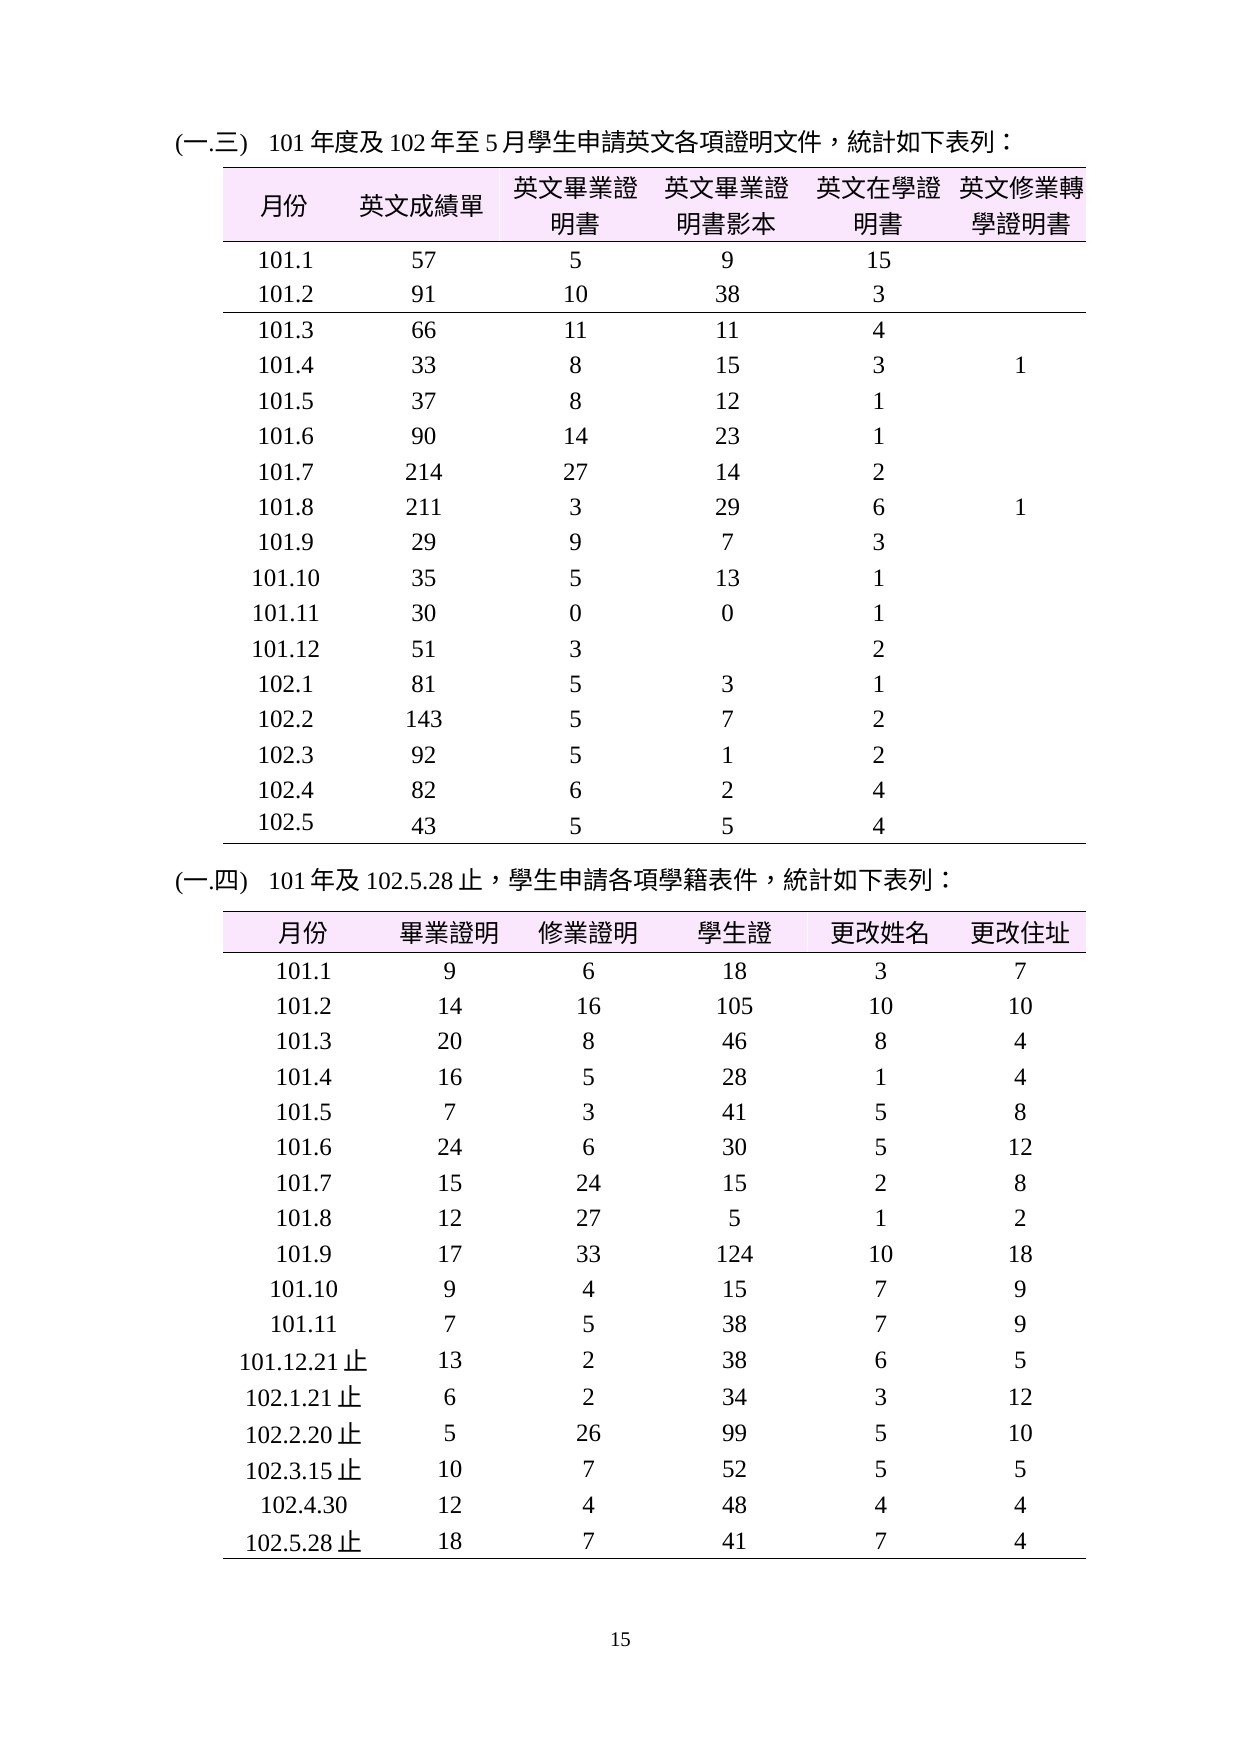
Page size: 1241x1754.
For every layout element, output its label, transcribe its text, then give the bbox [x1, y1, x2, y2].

table_cell 7 [808, 1522, 954, 1558]
table_cell 12 [954, 1129, 1086, 1164]
table_cell 5 [661, 1200, 807, 1235]
table_cell 1 [808, 1058, 954, 1094]
table_header 畢業證明 [384, 912, 515, 952]
table_cell 15 [384, 1165, 515, 1200]
table_cell 101.10 [223, 560, 348, 595]
table_cell 6 [803, 489, 954, 524]
table_cell 7 [515, 1450, 661, 1487]
table_cell 101.5 [223, 383, 348, 418]
table_cell 101.11 [223, 595, 348, 630]
table_cell 33 [348, 347, 499, 382]
table_cell 6 [384, 1378, 515, 1414]
table_cell 15 [803, 242, 954, 276]
table_cell 1 [954, 347, 1086, 382]
table_cell 1 [803, 560, 954, 595]
table_cell 57 [348, 242, 499, 276]
table_cell 38 [651, 276, 803, 312]
table_cell 101.8 [223, 489, 348, 524]
table_cell 101.1 [223, 953, 384, 987]
table_cell 102.2 [223, 701, 348, 737]
table_cell 1 [954, 489, 1086, 524]
table_cell 6 [500, 772, 651, 807]
table_cell 99 [661, 1414, 807, 1450]
table_cell 43 [348, 808, 499, 843]
table_cell 13 [651, 560, 803, 595]
table_cell 17 [384, 1235, 515, 1271]
table_cell 11 [500, 313, 651, 347]
table_cell 1 [803, 666, 954, 701]
table_header 英文修業轉學證明書 [954, 168, 1086, 241]
table_cell 3 [500, 489, 651, 524]
table_cell 48 [661, 1487, 807, 1522]
table_cell 101.4 [223, 1058, 384, 1094]
table_cell 8 [954, 1094, 1086, 1129]
table_cell 30 [661, 1129, 807, 1164]
table_cell 4 [515, 1487, 661, 1522]
table_cell 101.6 [223, 1129, 384, 1164]
table_cell 41 [661, 1094, 807, 1129]
table_cell 0 [500, 595, 651, 630]
table_cell [954, 666, 1086, 701]
table_cell 3 [803, 524, 954, 559]
table_cell 101.5 [223, 1094, 384, 1129]
table_cell 5 [500, 701, 651, 737]
table_cell 15 [661, 1271, 807, 1306]
table_cell 101.9 [223, 524, 348, 559]
table_cell 124 [661, 1235, 807, 1271]
table_cell [954, 808, 1086, 843]
table_cell 10 [808, 988, 954, 1023]
table_cell 5 [808, 1450, 954, 1487]
table_cell 8 [954, 1165, 1086, 1200]
table_cell 102.1 [223, 666, 348, 701]
table_cell 101.2 [223, 988, 384, 1023]
table_header 英文在學證明書 [803, 168, 954, 241]
table_cell 10 [808, 1235, 954, 1271]
table_cell 3 [500, 630, 651, 666]
table_cell 10 [954, 988, 1086, 1023]
table_cell 14 [500, 418, 651, 453]
table_cell 1 [803, 418, 954, 453]
list 101年度及102年至5月學生申請英文各項證明文件，統計如下表列： [175, 118, 1122, 160]
table_cell [954, 772, 1086, 807]
table_cell 51 [348, 630, 499, 666]
table_cell 4 [954, 1487, 1086, 1522]
table_cell 5 [500, 737, 651, 772]
table_cell 2 [651, 772, 803, 807]
table_cell 102.5.28止 [223, 1522, 384, 1558]
table_cell 9 [651, 242, 803, 276]
table_cell 29 [651, 489, 803, 524]
table_cell 6 [515, 1129, 661, 1164]
table_cell 9 [500, 524, 651, 559]
table_cell 214 [348, 453, 499, 489]
table_cell 82 [348, 772, 499, 807]
table_cell 101.2 [223, 276, 348, 312]
table_cell [954, 737, 1086, 772]
table_cell 29 [348, 524, 499, 559]
table_cell 5 [384, 1414, 515, 1450]
table_cell [954, 701, 1086, 737]
table_cell 6 [808, 1342, 954, 1378]
table_cell [954, 453, 1086, 489]
table_cell 4 [808, 1487, 954, 1522]
table_cell 5 [808, 1094, 954, 1129]
table_cell 101.7 [223, 1165, 384, 1200]
table_cell 4 [803, 772, 954, 807]
table_cell 5 [500, 242, 651, 276]
table_cell 5 [651, 808, 803, 843]
table_cell 52 [661, 1450, 807, 1487]
table_cell 8 [808, 1023, 954, 1058]
table_cell 5 [500, 560, 651, 595]
table_cell 7 [808, 1271, 954, 1306]
table_cell 15 [651, 347, 803, 382]
table_header 更改住址 [954, 912, 1086, 952]
table_cell 101.8 [223, 1200, 384, 1235]
table_cell 101.12.21止 [223, 1342, 384, 1378]
table_cell 101.12 [223, 630, 348, 666]
table_cell 102.4.30 [223, 1487, 384, 1522]
table_cell [954, 524, 1086, 559]
table_cell 10 [384, 1450, 515, 1487]
table_cell 102.3 [223, 737, 348, 772]
table_cell [954, 595, 1086, 630]
table_cell 37 [348, 383, 499, 418]
table_cell 81 [348, 666, 499, 701]
table_cell [651, 630, 803, 666]
table_header 英文成績單 [348, 168, 499, 241]
table_cell 66 [348, 313, 499, 347]
table_cell 2 [803, 701, 954, 737]
table_cell 5 [515, 1306, 661, 1342]
table_cell 102.3.15止 [223, 1450, 384, 1487]
table_cell 2 [803, 453, 954, 489]
table_cell 15 [661, 1165, 807, 1200]
table_cell 18 [384, 1522, 515, 1558]
table_cell 5 [515, 1058, 661, 1094]
table_cell 9 [954, 1306, 1086, 1342]
table_cell 27 [500, 453, 651, 489]
table_cell 101.3 [223, 313, 348, 347]
table_cell 91 [348, 276, 499, 312]
table_cell 92 [348, 737, 499, 772]
table_cell 101.6 [223, 418, 348, 453]
table_cell 41 [661, 1522, 807, 1558]
table_cell 1 [803, 383, 954, 418]
table_header 月份 [223, 912, 384, 952]
table_cell 101.7 [223, 453, 348, 489]
table_cell 16 [515, 988, 661, 1023]
table_cell 5 [500, 808, 651, 843]
table_cell 4 [515, 1271, 661, 1306]
table_cell 8 [500, 383, 651, 418]
table_cell 7 [651, 524, 803, 559]
table_cell 12 [954, 1378, 1086, 1414]
table_cell 12 [651, 383, 803, 418]
table_cell 1 [651, 737, 803, 772]
table_cell 4 [954, 1522, 1086, 1558]
table_cell 9 [384, 953, 515, 987]
table_cell 101.11 [223, 1306, 384, 1342]
table_cell 26 [515, 1414, 661, 1450]
table_cell 0 [651, 595, 803, 630]
table_header 更改姓名 [808, 912, 954, 952]
table_cell 7 [808, 1306, 954, 1342]
table_cell 24 [384, 1129, 515, 1164]
table_cell 2 [803, 630, 954, 666]
table_cell 105 [661, 988, 807, 1023]
table_cell [954, 242, 1086, 276]
table_cell 20 [384, 1023, 515, 1058]
table_cell 2 [808, 1165, 954, 1200]
table_cell 9 [384, 1271, 515, 1306]
table_cell 12 [384, 1487, 515, 1522]
table_cell [954, 383, 1086, 418]
table_cell [954, 276, 1086, 312]
table_cell 28 [661, 1058, 807, 1094]
table_cell 8 [500, 347, 651, 382]
table_header 月份 [223, 168, 348, 241]
table_cell 90 [348, 418, 499, 453]
table_cell 9 [954, 1271, 1086, 1306]
table_cell 10 [500, 276, 651, 312]
table_cell 23 [651, 418, 803, 453]
table_cell 7 [515, 1522, 661, 1558]
table_cell 101.10 [223, 1271, 384, 1306]
table_cell 7 [384, 1306, 515, 1342]
table_cell 1 [808, 1200, 954, 1235]
table_cell 4 [954, 1058, 1086, 1094]
table_cell 102.5 [223, 808, 348, 843]
table_cell 38 [661, 1342, 807, 1378]
table_cell 14 [651, 453, 803, 489]
table_cell 5 [954, 1450, 1086, 1487]
table_cell 3 [803, 347, 954, 382]
table_cell 2 [515, 1342, 661, 1378]
table_cell 3 [515, 1094, 661, 1129]
table_cell 46 [661, 1023, 807, 1058]
table_cell 34 [661, 1378, 807, 1414]
table_cell 2 [803, 737, 954, 772]
table_cell [954, 630, 1086, 666]
table_header 英文畢業證明書 [500, 168, 651, 241]
table_cell 5 [808, 1129, 954, 1164]
table_cell 6 [515, 953, 661, 987]
table_cell 5 [500, 666, 651, 701]
table_cell 3 [803, 276, 954, 312]
table_cell 18 [954, 1235, 1086, 1271]
table_cell 35 [348, 560, 499, 595]
table_cell 3 [808, 1378, 954, 1414]
table_cell [954, 560, 1086, 595]
table_cell 12 [384, 1200, 515, 1235]
table_cell 10 [954, 1414, 1086, 1450]
list 101年及102.5.28止，學生申請各項學籍表件，統計如下表列： [175, 856, 1122, 898]
table_cell 38 [661, 1306, 807, 1342]
table_cell 101.4 [223, 347, 348, 382]
table_header 英文畢業證明書影本 [651, 168, 803, 241]
table_cell [954, 418, 1086, 453]
table_cell 4 [803, 313, 954, 347]
table_header 學生證 [661, 912, 807, 952]
table_cell 7 [384, 1094, 515, 1129]
table_cell 24 [515, 1165, 661, 1200]
table_cell 14 [384, 988, 515, 1023]
table_cell 13 [384, 1342, 515, 1378]
table_cell 101.1 [223, 242, 348, 276]
table_cell 16 [384, 1058, 515, 1094]
table_cell 1 [803, 595, 954, 630]
table_cell 30 [348, 595, 499, 630]
table_cell 101.9 [223, 1235, 384, 1271]
table_cell 4 [803, 808, 954, 843]
table_cell 2 [515, 1378, 661, 1414]
table_cell 8 [515, 1023, 661, 1058]
table_cell 2 [954, 1200, 1086, 1235]
table_cell 102.1.21止 [223, 1378, 384, 1414]
table_cell 5 [808, 1414, 954, 1450]
table_cell 211 [348, 489, 499, 524]
table_cell 7 [954, 953, 1086, 987]
table_cell 18 [661, 953, 807, 987]
table_cell 3 [651, 666, 803, 701]
table_cell 4 [954, 1023, 1086, 1058]
table_cell 3 [808, 953, 954, 987]
table_cell 7 [651, 701, 803, 737]
table_cell 143 [348, 701, 499, 737]
table_cell 33 [515, 1235, 661, 1271]
table_cell [954, 313, 1086, 347]
table_cell 27 [515, 1200, 661, 1235]
table_cell 102.2.20止 [223, 1414, 384, 1450]
table_header 修業證明 [515, 912, 661, 952]
table_cell 102.4 [223, 772, 348, 807]
table_cell 5 [954, 1342, 1086, 1378]
table_cell 101.3 [223, 1023, 384, 1058]
table_cell 11 [651, 313, 803, 347]
